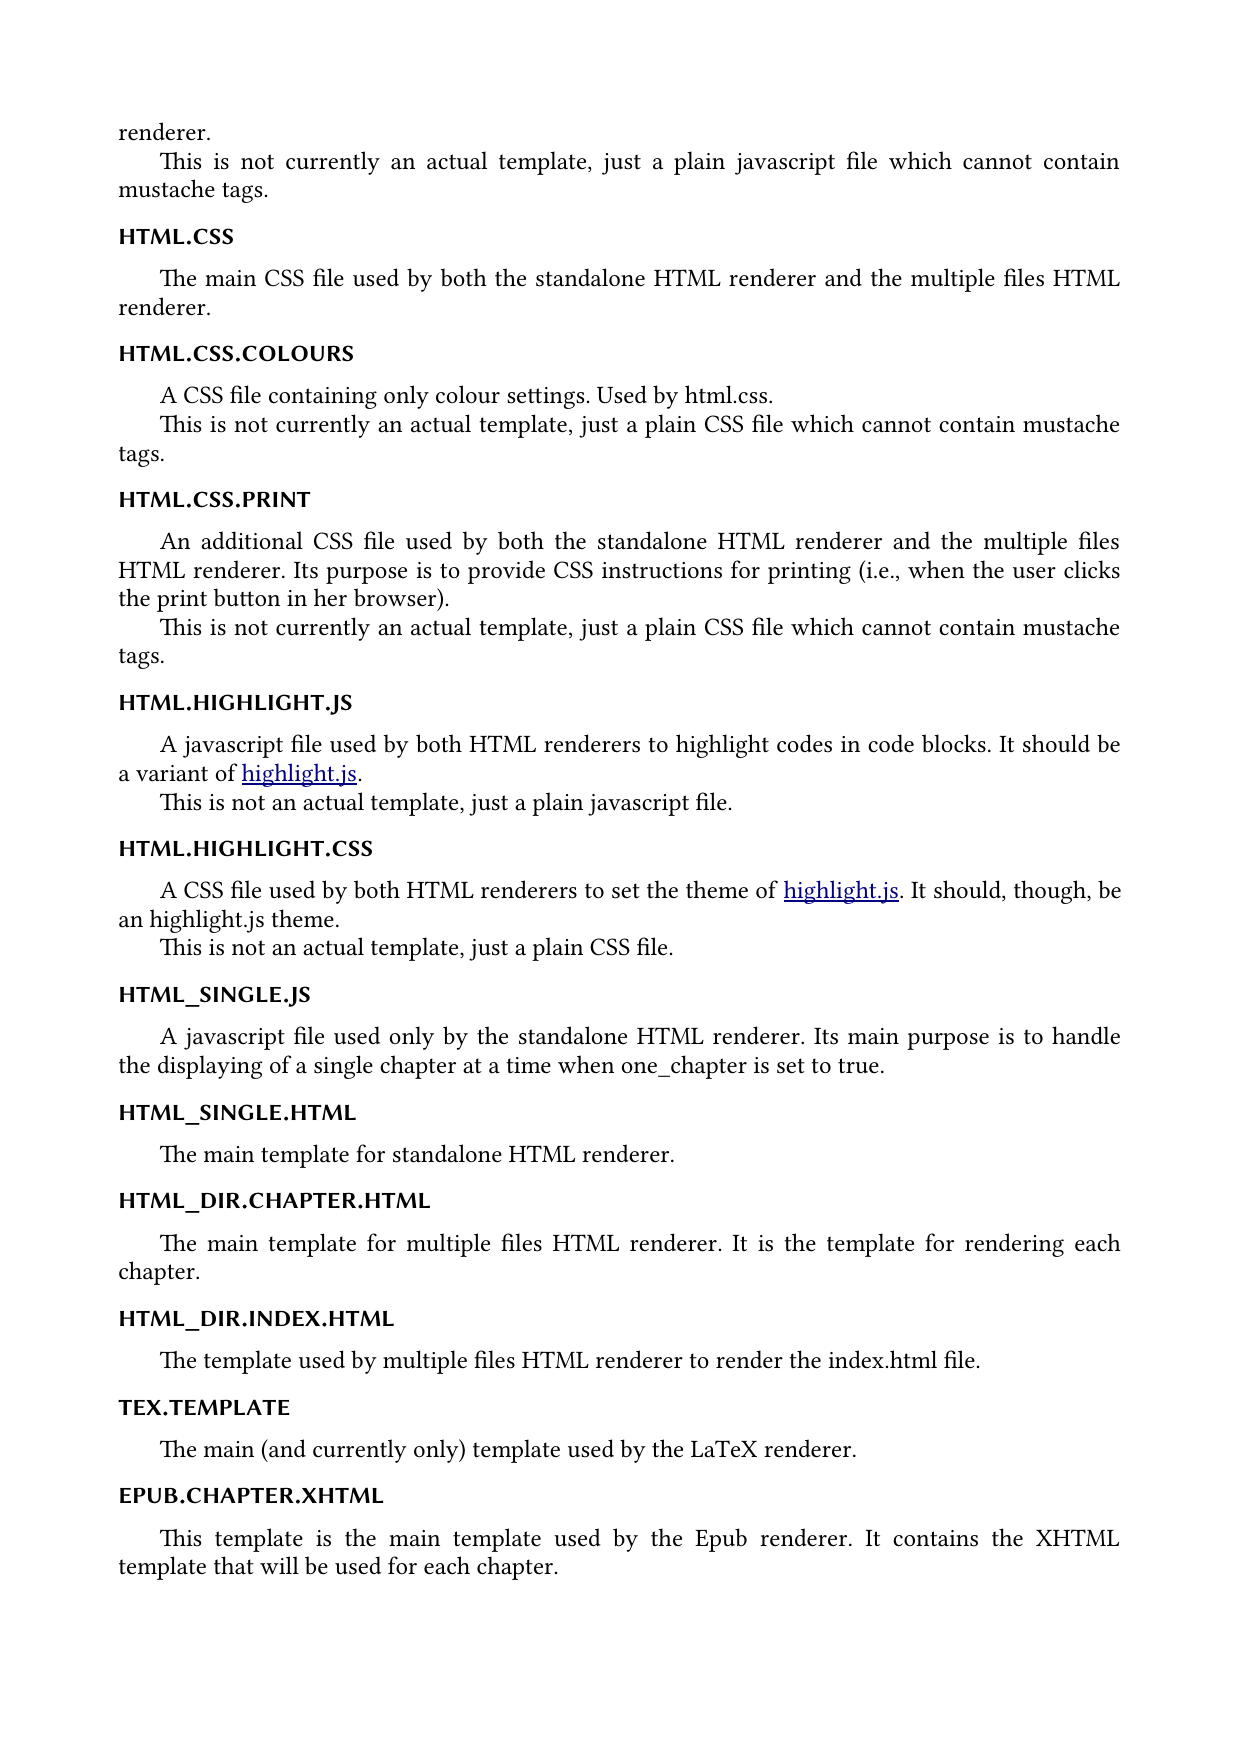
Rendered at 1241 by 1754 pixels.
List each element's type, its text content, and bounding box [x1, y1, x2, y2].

subtitle html.highlight.css [118, 831, 1122, 864]
text A CSS file containing only colour settings. Used by html.css. [118, 381, 1122, 410]
subtitle epub.chapter.xhtml [118, 1478, 1122, 1511]
subtitle html_single.html [118, 1094, 1122, 1127]
subtitle html.css [118, 218, 1122, 252]
subtitle html.highlight.js [118, 685, 1122, 718]
text The template used by multiple files HTML renderer to render the index.html file. [118, 1346, 1122, 1374]
text An additional CSS file used by both the standalone HTML renderer and the multiple files HTML renderer. Its purpose is to provide CSS instructions for printing (i.e., when the user clicks the print button in her browser). [118, 527, 1122, 613]
text This is not currently an actual template, just a plain CSS file which cannot contain mustache tags. [118, 410, 1122, 467]
subtitle html_single.js [118, 977, 1122, 1010]
text The main (and currently only) template used by the LaTeX renderer. [118, 1435, 1122, 1463]
text This is not currently an actual template, just a plain CSS file which cannot contain mustache tags. [118, 613, 1122, 670]
subtitle html.css.colours [118, 336, 1122, 369]
text This template is the main template used by the Epub renderer. It contains the XHTML template that will be used for each chapter. [118, 1524, 1122, 1581]
text This is not an actual template, just a plain CSS file. [118, 933, 1122, 962]
text A CSS file used by both HTML renderers to set the theme of highlight.js. It should, though, be an highlight.js theme. [118, 876, 1122, 933]
subtitle tex.template [118, 1389, 1122, 1422]
subtitle html_dir.index.html [118, 1300, 1122, 1333]
text The main CSS file used by both the standalone HTML renderer and the multiple files HTML renderer. [118, 264, 1122, 321]
text This is not currently an actual template, just a plain javascript file which cannot contain mustache tags. [118, 147, 1122, 204]
text The main template for multiple files HTML renderer. It is the template for rendering each chapter. [118, 1228, 1122, 1286]
text This is not an actual template, just a plain javascript file. [118, 787, 1122, 816]
text A javascript file used only by the standalone HTML renderer. Its main purpose is to handle the displaying of a single chapter at a time when one_chapter is set to true. [118, 1022, 1122, 1079]
subtitle html_dir.chapter.html [118, 1183, 1122, 1216]
subtitle html.css.print [118, 482, 1122, 515]
text renderer. [118, 118, 1122, 147]
text A javascript file used by both HTML renderers to highlight codes in code blocks. It should be a variant of highlight.js. [118, 730, 1122, 787]
text The main template for standalone HTML renderer. [118, 1140, 1122, 1168]
